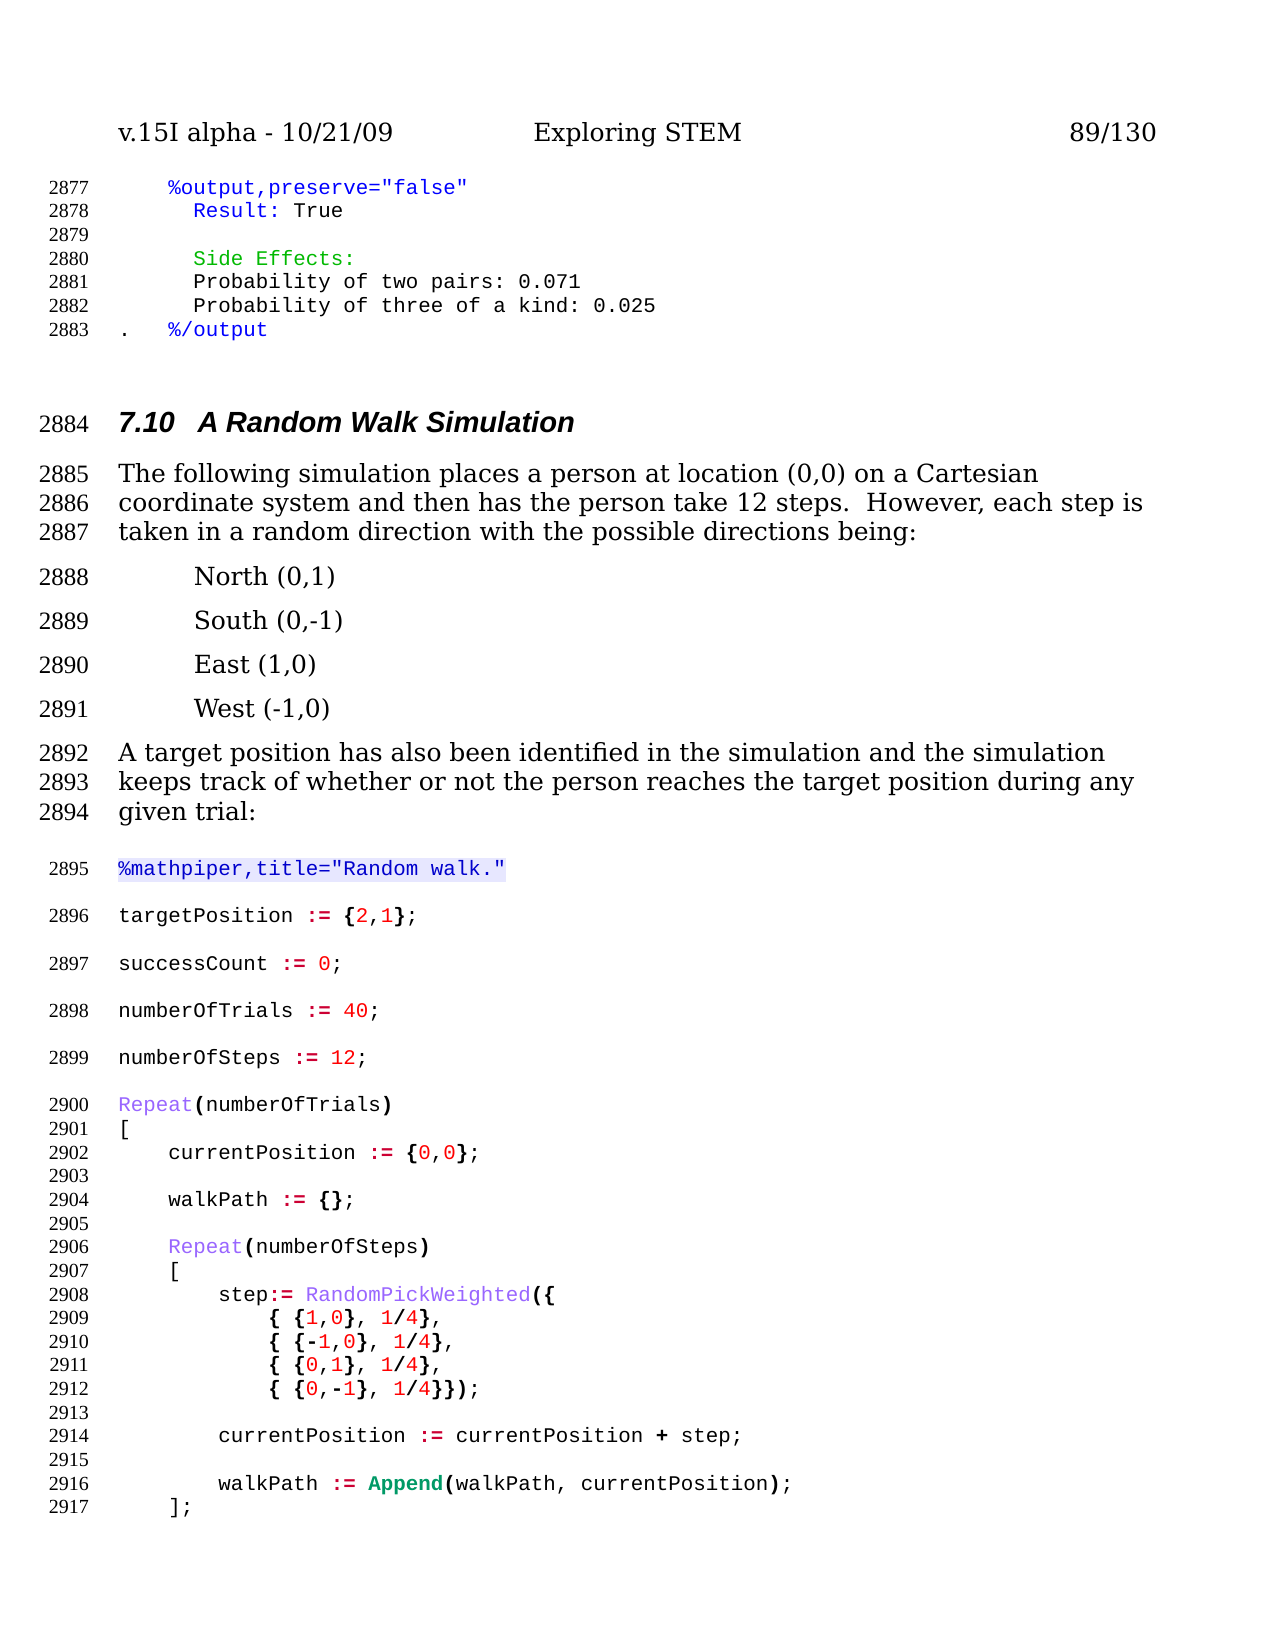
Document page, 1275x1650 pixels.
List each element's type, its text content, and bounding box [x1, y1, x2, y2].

subtitle A Random Walk Simulation [118, 405, 1157, 438]
text West (-1,0) [193, 694, 1157, 723]
text Repeat(numberOfSteps) [118, 1236, 1157, 1260]
text %output,preserve="false" [118, 177, 1157, 200]
text targetPosition := {2,1}; [118, 905, 1157, 929]
text South (0,-1) [193, 606, 1157, 635]
text A target position has also been identified in the simulation and the simulation keeps track of whether or not the person reaches the target position during any given trial: [118, 738, 1157, 826]
text %mathpiper,title="Random walk." [118, 858, 1157, 882]
text numberOfTrials := 40; [118, 1000, 1157, 1023]
text . %/output [118, 319, 1157, 342]
text Repeat(numberOfTrials) [118, 1094, 1157, 1118]
text { {0,-1}, 1/4}}); [118, 1378, 1157, 1402]
text successCount := 0; [118, 952, 1157, 976]
text North (0,1) [193, 562, 1157, 591]
text Side Effects: [118, 248, 1157, 271]
text { {1,0}, 1/4}, [118, 1307, 1157, 1331]
text East (1,0) [193, 650, 1157, 679]
text walkPath := Append(walkPath, currentPosition); [118, 1473, 1157, 1496]
text The following simulation places a person at location (0,0) on a Cartesian coordinate system and then has the person take 12 steps. However, each step is taken in a random direction with the possible directions being: [118, 459, 1157, 547]
text Result: True [118, 200, 1157, 224]
text { {-1,0}, 1/4}, [118, 1331, 1157, 1354]
text walkPath := {}; [118, 1189, 1157, 1213]
text currentPosition := {0,0}; [118, 1142, 1157, 1165]
text [ [118, 1260, 1157, 1283]
text step:= RandomPickWeighted({ [118, 1283, 1157, 1307]
text ]; [118, 1496, 1157, 1520]
text { {0,1}, 1/4}, [118, 1354, 1157, 1378]
text Probability of three of a kind: 0.025 [118, 295, 1157, 319]
text [ [118, 1118, 1157, 1142]
text numberOfSteps := 12; [118, 1047, 1157, 1071]
text Probability of two pairs: 0.071 [118, 271, 1157, 295]
text currentPosition := currentPosition + step; [118, 1425, 1157, 1449]
